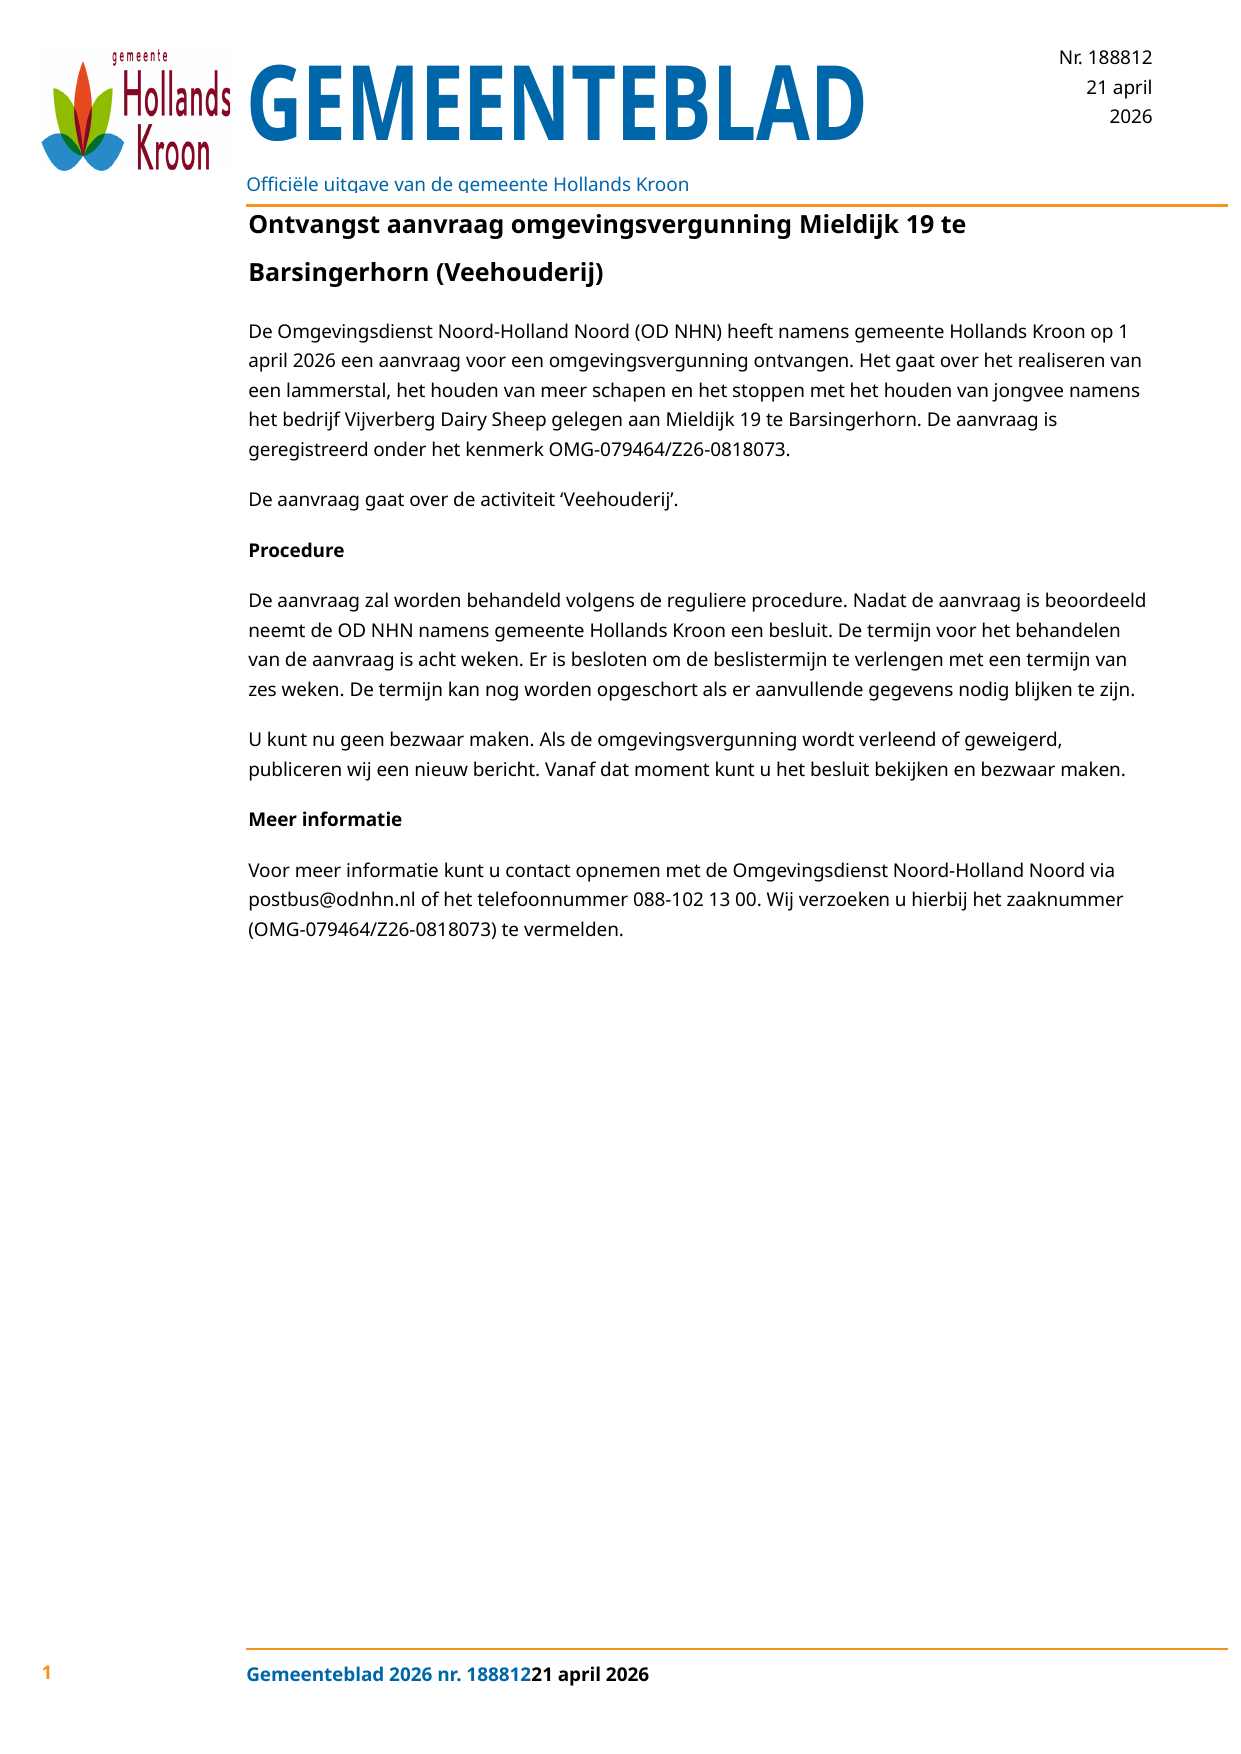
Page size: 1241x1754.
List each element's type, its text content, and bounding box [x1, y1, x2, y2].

picture [41, 47, 231, 172]
text Ontvangst aanvraag omgevingsvergunning Mieldijk 19 te Barsingerhorn (Veehouderij) [248, 207, 1152, 288]
text De aanvraag gaat over de activiteit ‘Veehouderij’. [248, 487, 1152, 512]
text Meer informatie [248, 807, 1152, 832]
text Voor meer informatie kunt u contact opnemen met de Omgevingsdienst Noord-Holland Noord via postbus@odnhn.nl of het telefoonnummer 088-102 13 00. Wij verzoeken u hierbij het zaaknummer (OMG-079464/Z26-0818073) te vermelden. [248, 857, 1152, 942]
text De aanvraag zal worden behandeld volgens de reguliere procedure. Nadat de aanvraag is beoordeeld neemt de OD NHN namens gemeente Hollands Kroon een besluit. De termijn voor het behandelen van de aanvraag is acht weken. Er is besloten om de beslistermijn te verlengen met een termijn van zes weken. De termijn kan nog worden opgeschort als er aanvullende gegevens nodig blijken te zijn. [248, 587, 1152, 702]
text U kunt nu geen bezwaar maken. Als de omgevingsvergunning wordt verleend of geweigerd, publiceren wij een nieuw bericht. Vanaf dat moment kunt u het besluit bekijken en bezwaar maken. [248, 727, 1152, 782]
text Procedure [248, 537, 1152, 563]
text De Omgevingsdienst Noord-Holland Noord (OD NHN) heeft namens gemeente Hollands Kroon op 1 april 2026 een aanvraag voor een omgevingsvergunning ontvangen. Het gaat over het realiseren van een lammerstal, het houden van meer schapen en het stoppen met het houden van jongvee namens het bedrijf Vijverberg Dairy Sheep gelegen aan Mieldijk 19 te Barsingerhorn. De aanvraag is geregistreerd onder het kenmerk OMG-079464/Z26-0818073. [248, 318, 1152, 462]
